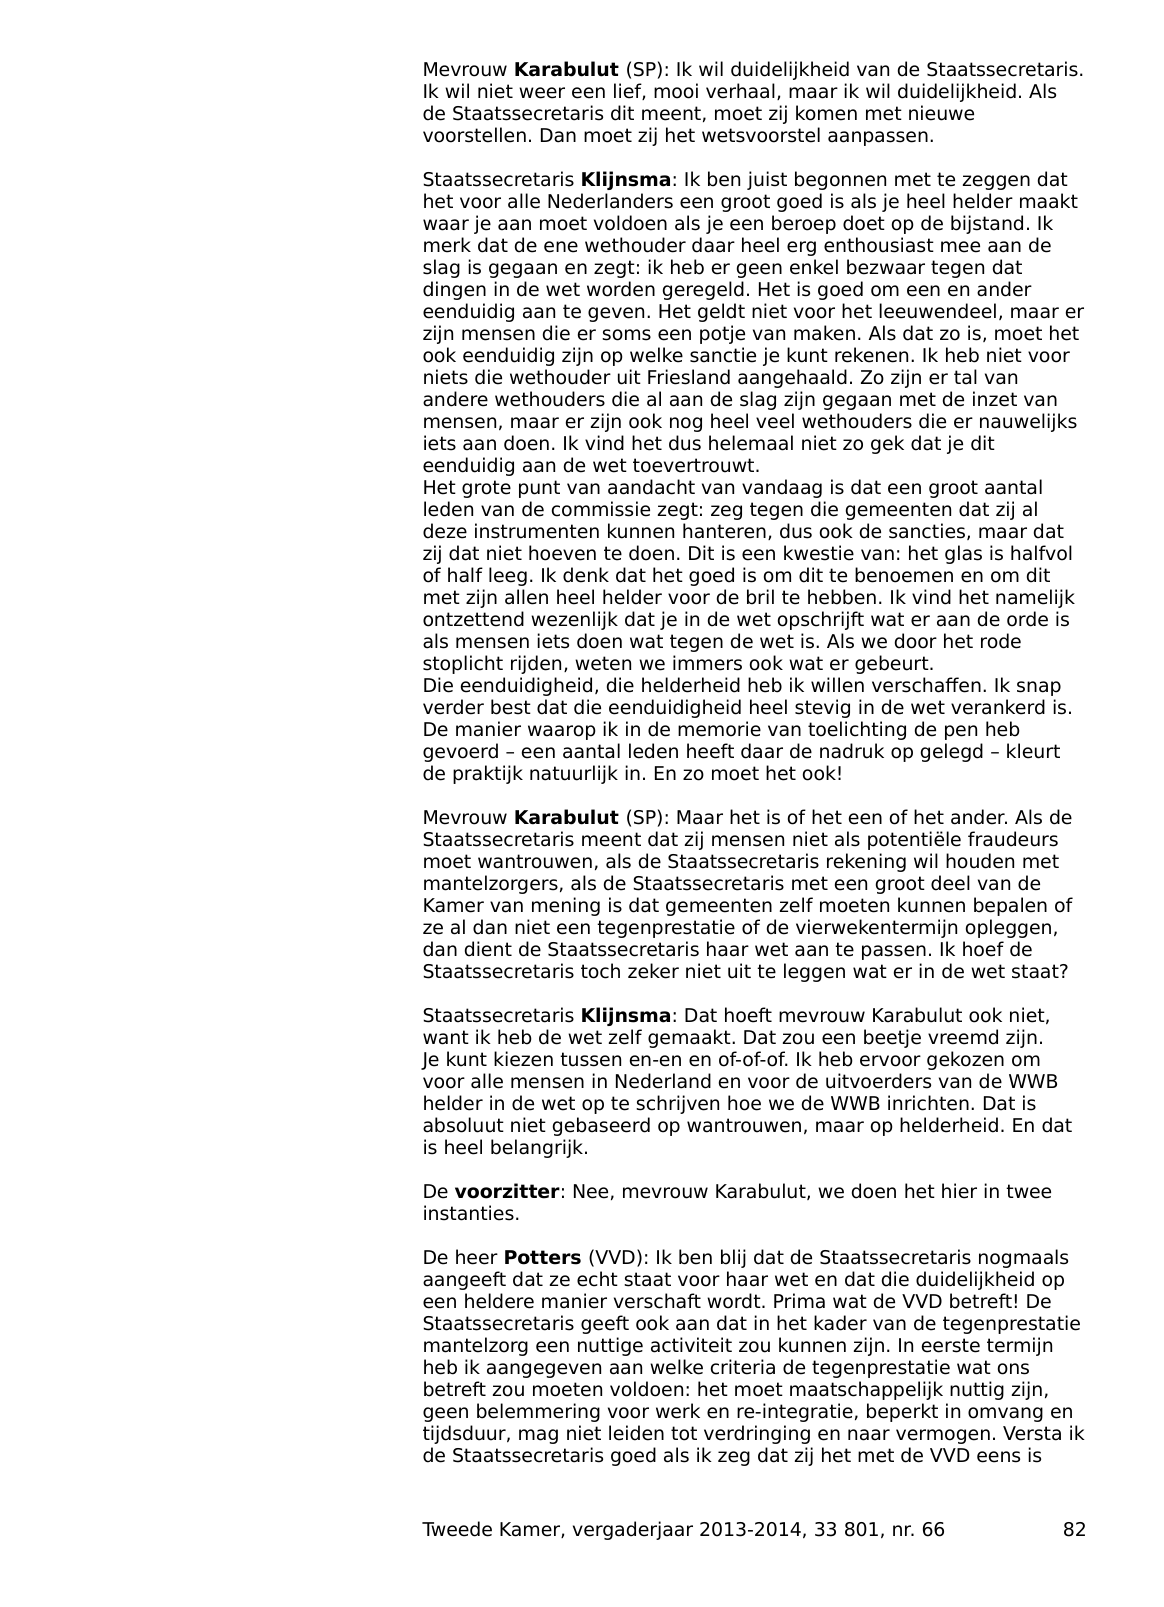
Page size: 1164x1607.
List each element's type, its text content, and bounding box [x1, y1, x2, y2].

text Die eenduidigheid, die helderheid heb ik willen verschaffen. Ik snap verder best dat die eenduidigheid heel stevig in de wet verankerd is. De manier waarop ik in de memorie van toelichting de pen heb gevoerd – een aantal leden heeft daar de nadruk op gelegd – kleurt de praktijk natuurlijk in. En zo moet het ook! [422, 675, 1087, 784]
text Het grote punt van aandacht van vandaag is dat een groot aantal leden van de commissie zegt: zeg tegen die gemeenten dat zij al deze instrumenten kunnen hanteren, dus ook de sancties, maar dat zij dat niet hoeven te doen. Dit is een kwestie van: het glas is halfvol of half leeg. Ik denk dat het goed is om dit te benoemen en om dit met zijn allen heel helder voor de bril te hebben. Ik vind het namelijk ontzettend wezenlijk dat je in de wet opschrijft wat er aan de orde is als mensen iets doen wat tegen de wet is. Als we door het rode stoplicht rijden, weten we immers ook wat er gebeurt. [422, 477, 1087, 675]
text De voorzitter: Nee, mevrouw Karabulut, we doen het hier in twee instanties. [422, 1181, 1087, 1225]
text Mevrouw Karabulut (SP): Maar het is of het een of het ander. Als de Staatssecretaris meent dat zij mensen niet als potentiële fraudeurs moet wantrouwen, als de Staatssecretaris rekening wil houden met mantelzorgers, als de Staatssecretaris met een groot deel van de Kamer van mening is dat gemeenten zelf moeten kunnen bepalen of ze al dan niet een tegenprestatie of de vierwekentermijn opleggen, dan dient de Staatssecretaris haar wet aan te passen. Ik hoef de Staatssecretaris toch zeker niet uit te leggen wat er in de wet staat? [422, 807, 1087, 983]
text Mevrouw Karabulut (SP): Ik wil duidelijkheid van de Staatssecretaris. Ik wil niet weer een lief, mooi verhaal, maar ik wil duidelijkheid. Als de Staatssecretaris dit meent, moet zij komen met nieuwe voorstellen. Dan moet zij het wetsvoorstel aanpassen. [422, 59, 1087, 147]
text Je kunt kiezen tussen en-en en of-of-of. Ik heb ervoor gekozen om voor alle mensen in Nederland en voor de uitvoerders van de WWB helder in de wet op te schrijven hoe we de WWB inrichten. Dat is absoluut niet gebaseerd op wantrouwen, maar op helderheid. En dat is heel belangrijk. [422, 1049, 1087, 1159]
text Staatssecretaris Klijnsma: Dat hoeft mevrouw Karabulut ook niet, want ik heb de wet zelf gemaakt. Dat zou een beetje vreemd zijn. [422, 1005, 1087, 1049]
text Staatssecretaris Klijnsma: Ik ben juist begonnen met te zeggen dat het voor alle Nederlanders een groot goed is als je heel helder maakt waar je aan moet voldoen als je een beroep doet op de bijstand. Ik merk dat de ene wethouder daar heel erg enthousiast mee aan de slag is gegaan en zegt: ik heb er geen enkel bezwaar tegen dat dingen in de wet worden geregeld. Het is goed om een en ander eenduidig aan te geven. Het geldt niet voor het leeuwendeel, maar er zijn mensen die er soms een potje van maken. Als dat zo is, moet het ook eenduidig zijn op welke sanctie je kunt rekenen. Ik heb niet voor niets die wethouder uit Friesland aangehaald. Zo zijn er tal van andere wethouders die al aan de slag zijn gegaan met de inzet van mensen, maar er zijn ook nog heel veel wethouders die er nauwelijks iets aan doen. Ik vind het dus helemaal niet zo gek dat je dit eenduidig aan de wet toevertrouwt. [422, 169, 1087, 477]
text De heer Potters (VVD): Ik ben blij dat de Staatssecretaris nogmaals aangeeft dat ze echt staat voor haar wet en dat die duidelijkheid op een heldere manier verschaft wordt. Prima wat de VVD betreft! De Staatssecretaris geeft ook aan dat in het kader van de tegenprestatie mantelzorg een nuttige activiteit zou kunnen zijn. In eerste termijn heb ik aangegeven aan welke criteria de tegenprestatie wat ons betreft zou moeten voldoen: het moet maatschappelijk nuttig zijn, geen belemmering voor werk en re-integratie, beperkt in omvang en tijdsduur, mag niet leiden tot verdringing en naar vermogen. Versta ik de Staatssecretaris goed als ik zeg dat zij het met de VVD eens is [422, 1247, 1087, 1467]
